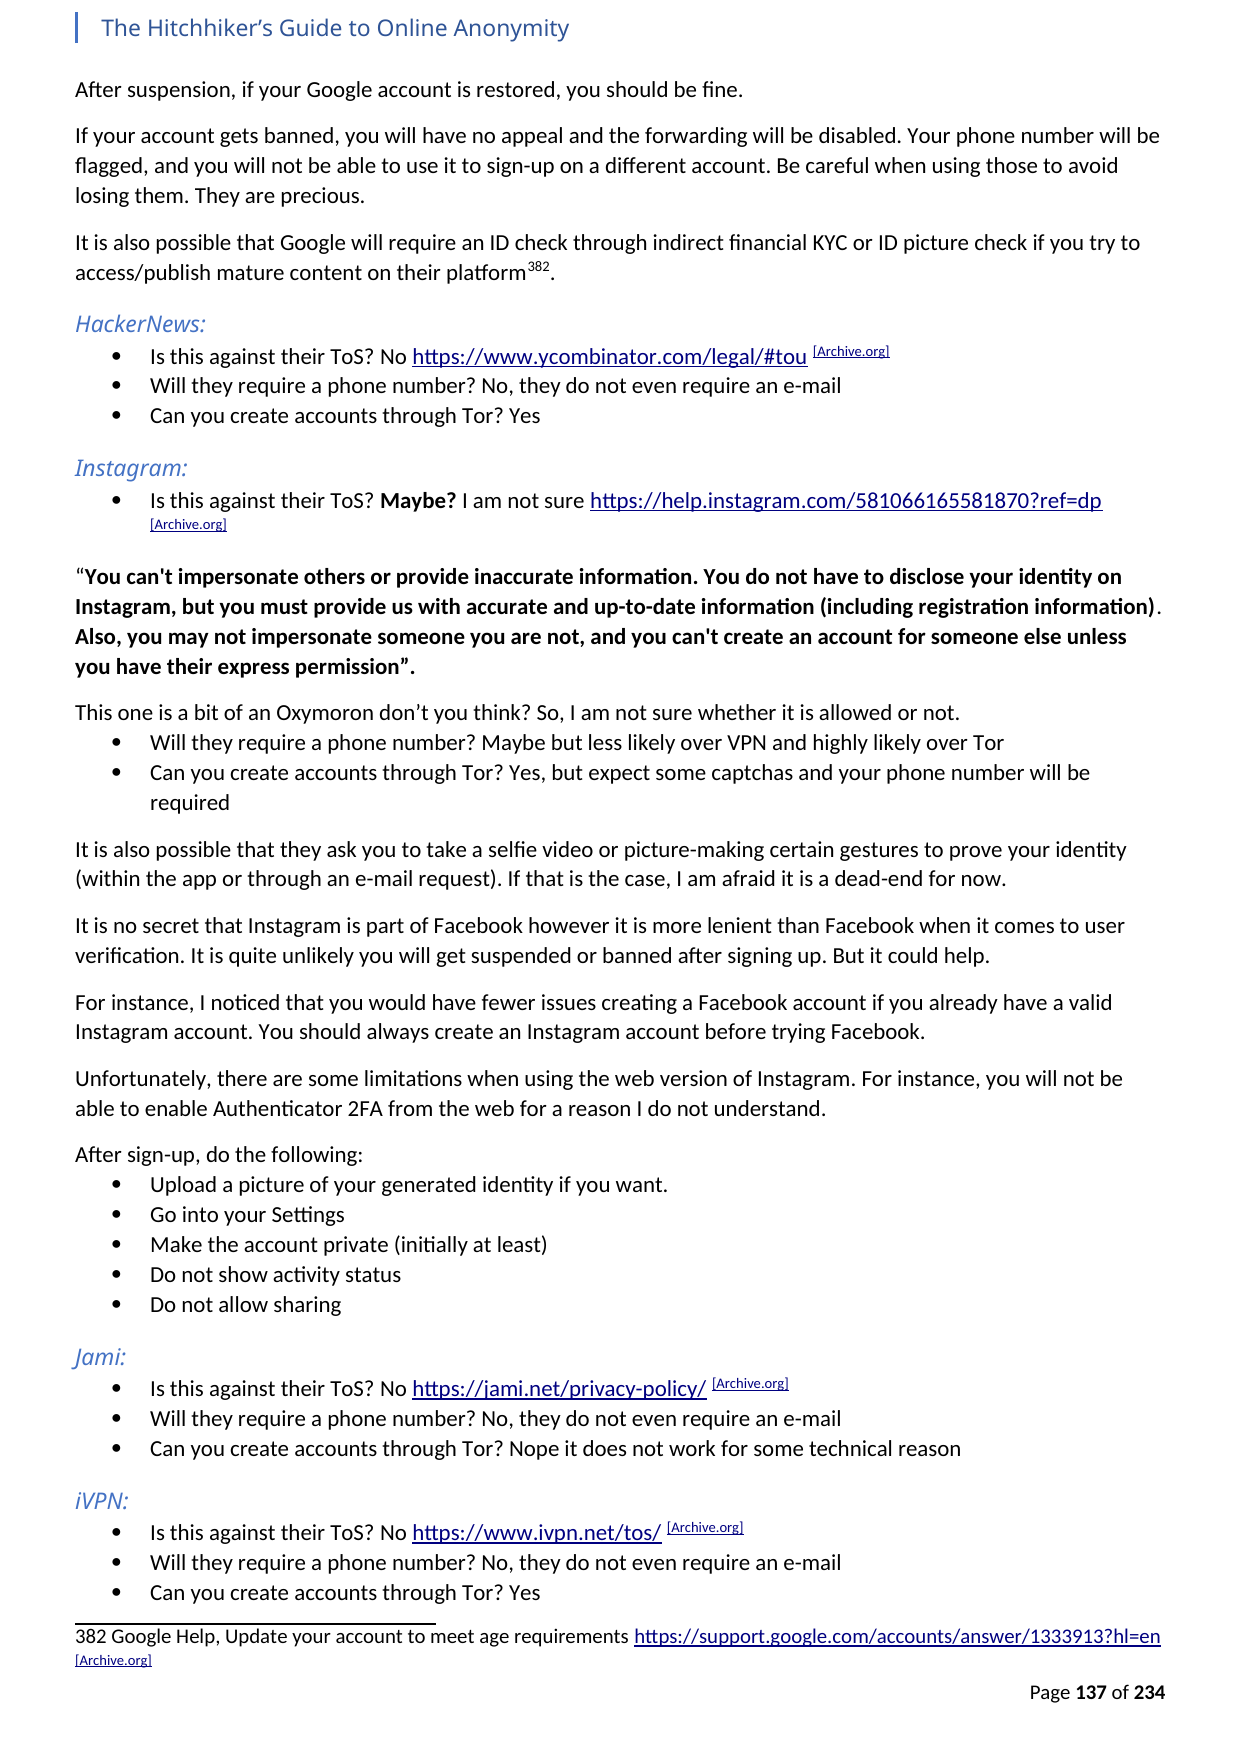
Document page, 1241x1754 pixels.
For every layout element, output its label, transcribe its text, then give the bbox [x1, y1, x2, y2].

list Can you create accounts through Tor? Yes, but expect some captchas and your phone number will be required [112, 758, 1165, 816]
text Google Help, Update your account to meet age requirements https://support.google.com/accounts/answer/1333913?hl=en [Archive.org] [75, 1624, 1165, 1679]
text This one is a bit of an Oxymoron don’t you think? So, I am not sure whether it is allowed or not. [75, 698, 1165, 726]
subtitle Instagram: [75, 452, 1165, 483]
subtitle iVPN: [75, 1485, 1165, 1516]
text “You can't impersonate others or provide inaccurate information. You do not have to disclose your identity on Instagram, but you must provide us with accurate and up-to-date information (including registration information). Also, you may not impersonate someone you are not, and you can't create an account for someone else unless you have their express permission”. [75, 562, 1165, 680]
list Can you create accounts through Tor? Nope it does not work for some technical reason [112, 1434, 1165, 1462]
subtitle HackerNews: [75, 308, 1165, 339]
text It is no secret that Instagram is part of Facebook however it is more lenient than Facebook when it comes to user verification. It is quite unlikely you will get suspended or banned after signing up. But it could help. [75, 911, 1165, 969]
list Is this against their ToS? No https://www.ycombinator.com/legal/#tou [Archive.org] [112, 342, 1165, 370]
text It is also possible that they ask you to take a selfie video or picture-making certain gestures to prove your identity (within the app or through an e-mail request). If that is the case, I am afraid it is a dead-end for now. [75, 835, 1165, 893]
list Is this against their ToS? No https://www.ivpn.net/tos/ [Archive.org] [112, 1518, 1165, 1546]
list Upload a picture of your generated identity if you want. [112, 1170, 1165, 1198]
list Will they require a phone number? No, they do not even require an e-mail [112, 1548, 1165, 1576]
list Is this against their ToS? Maybe? I am not sure https://help.instagram.com/581066165581870?ref=dp [Archive.org] [112, 486, 1165, 544]
list Go into your Settings [112, 1200, 1165, 1228]
list Do not show activity status [112, 1260, 1165, 1288]
text It is also possible that Google will require an ID check through indirect financial KYC or ID picture check if you try to access/publish mature content on their platform. [75, 228, 1165, 286]
text If your account gets banned, you will have no appeal and the forwarding will be disabled. Your phone number will be flagged, and you will not be able to use it to sign-up on a different account. Be careful when using those to avoid losing them. They are precious. [75, 121, 1165, 209]
text Unfortunately, there are some limitations when using the web version of Instagram. For instance, you will not be able to enable Authenticator 2FA from the web for a reason I do not understand. [75, 1064, 1165, 1122]
subtitle Jami: [75, 1341, 1165, 1372]
list Is this against their ToS? No https://jami.net/privacy-policy/ [Archive.org] [112, 1374, 1165, 1402]
list Make the account private (initially at least) [112, 1230, 1165, 1258]
list Can you create accounts through Tor? Yes [112, 1578, 1165, 1606]
text After sign-up, do the following: [75, 1141, 1165, 1168]
list Will they require a phone number? Maybe but less likely over VPN and highly likely over Tor [112, 728, 1165, 756]
list Will they require a phone number? No, they do not even require an e-mail [112, 372, 1165, 400]
list Will they require a phone number? No, they do not even require an e-mail [112, 1404, 1165, 1432]
list Can you create accounts through Tor? Yes [112, 402, 1165, 429]
text After suspension, if your Google account is restored, you should be fine. [75, 75, 1165, 103]
text For instance, I noticed that you would have fewer issues creating a Facebook account if you already have a valid Instagram account. You should always create an Instagram account before trying Facebook. [75, 988, 1165, 1046]
list Do not allow sharing [112, 1290, 1165, 1318]
